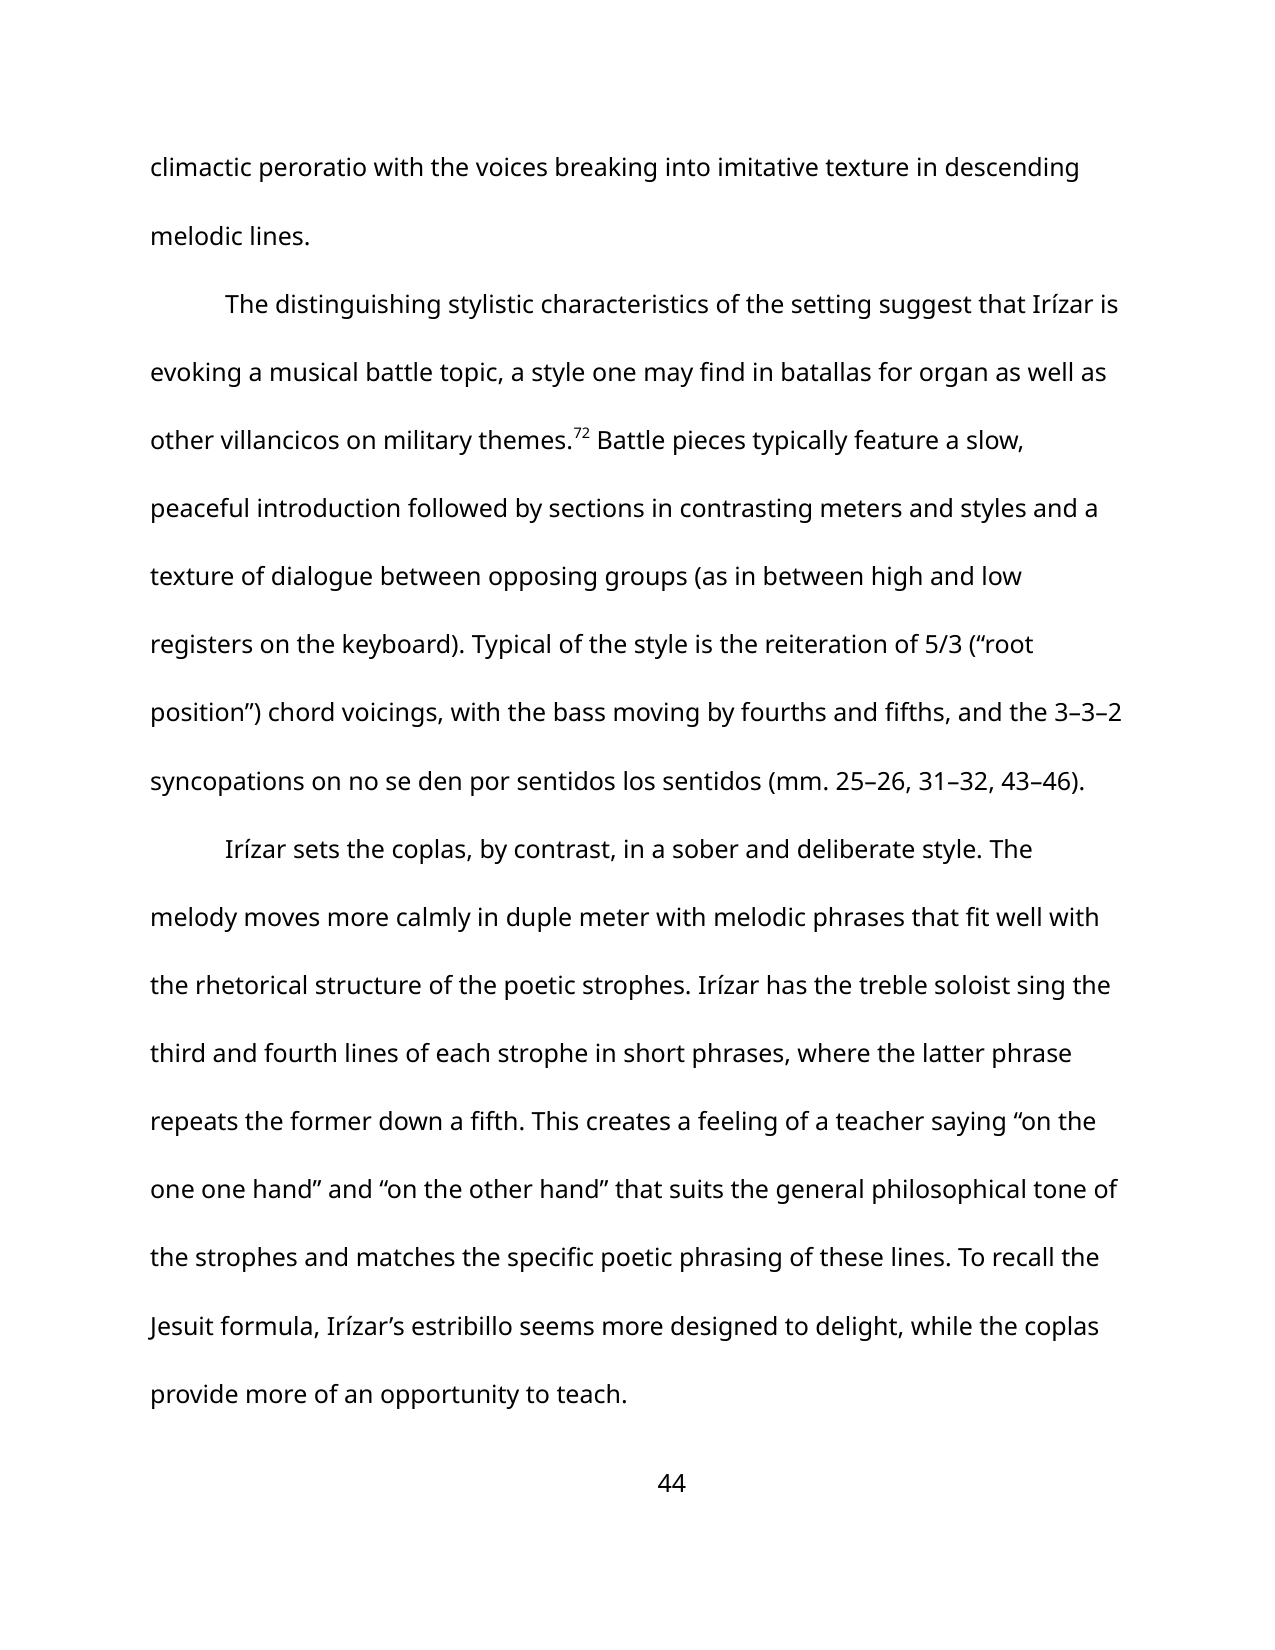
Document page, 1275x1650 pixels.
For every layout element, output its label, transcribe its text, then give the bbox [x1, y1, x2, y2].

text The distinguishing stylistic characteristics of the setting suggest that Irízar is evoking a musical battle topic, a style one may find in batallas for organ as well as other villancicos on military themes. Battle pieces typically feature a slow, peaceful introduction followed by sections in contrasting meters and styles and a texture of dialogue between opposing groups (as in between high and low registers on the keyboard). Typical of the style is the reiteration of 5/3 (“root position”) chord voicings, with the bass moving by fourths and fifths, and the 3–3–2 syncopations on no se den por sentidos los sentidos (mm. 25–26, 31–32, 43–46). [150, 286, 1125, 797]
text climactic peroratio with the voices breaking into imitative texture in descending melodic lines. [150, 150, 1125, 252]
text Irízar sets the coplas, by contrast, in a sober and deliberate style. The melody moves more calmly in duple meter with melodic phrases that fit well with the rhetorical structure of the poetic strophes. Irízar has the treble soloist sing the third and fourth lines of each strophe in short phrases, where the latter phrase repeats the former down a fifth. This creates a feeling of a teacher saying “on the one one hand” and “on the other hand” that suits the general philosophical tone of the strophes and matches the specific poetic phrasing of these lines. To recall the Jesuit formula, Irízar’s estribillo seems more designed to delight, while the coplas provide more of an opportunity to teach. [150, 831, 1125, 1410]
